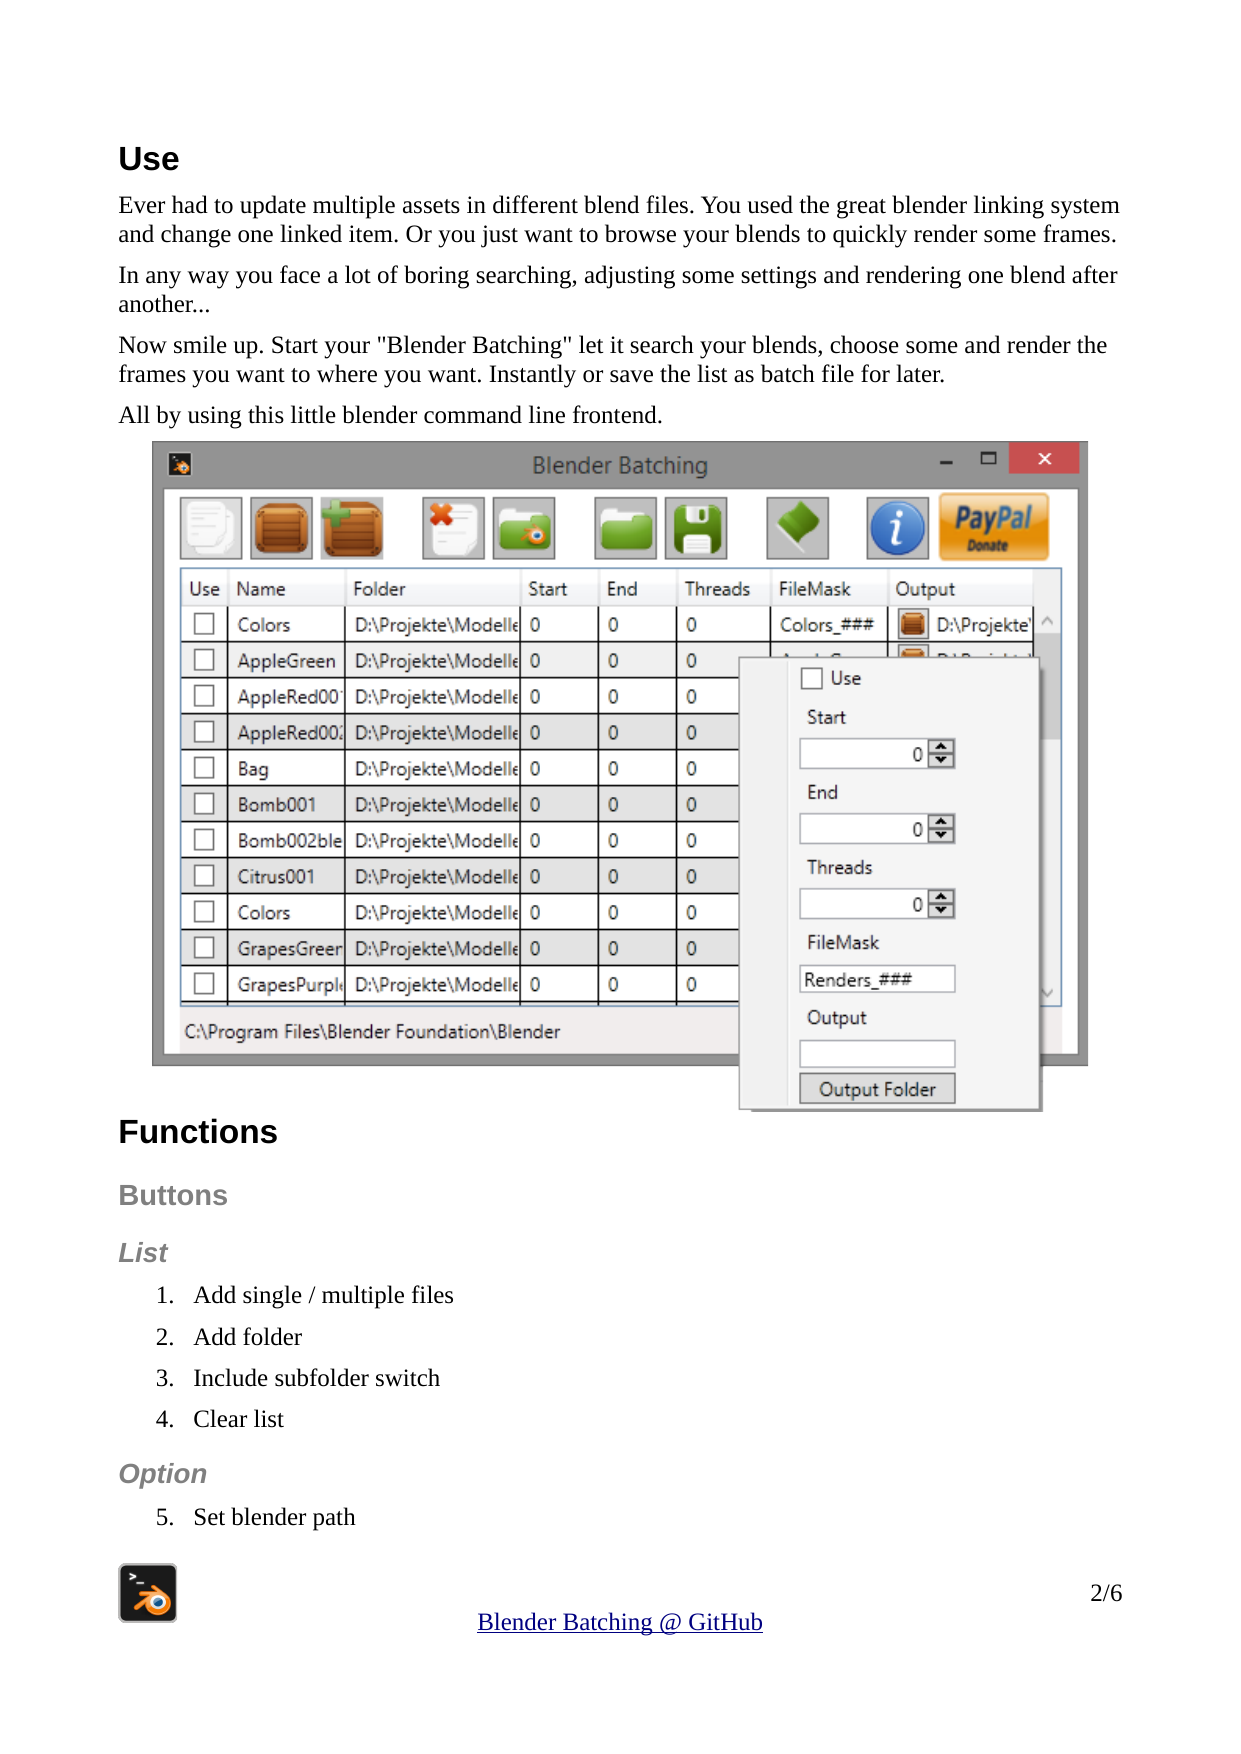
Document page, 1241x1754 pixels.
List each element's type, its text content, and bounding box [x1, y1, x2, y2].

subtitle List [118, 1236, 1122, 1268]
list Add single / multiple files [156, 1280, 1122, 1309]
subtitle Option [118, 1458, 1122, 1490]
picture [152, 441, 1089, 1112]
text In any way you face a lot of boring searching, adjusting some settings and rendering one blend after another... [118, 260, 1122, 318]
text Ever had to update multiple assets in different blend files. You used the great blender linking system and change one linked item. Or you just want to browse your blends to quickly render some frames. [118, 190, 1122, 248]
subtitle Use [118, 139, 1122, 178]
text Now smile up. Start your "Blender Batching" let it search your blends, choose some and render the frames you want to where you want. Instantly or save the list as batch file for later. [118, 330, 1122, 388]
list Include subfolder switch [156, 1363, 1122, 1392]
subtitle Buttons [118, 1177, 1122, 1211]
list Clear list [156, 1404, 1122, 1433]
subtitle Functions [118, 1112, 1122, 1150]
list Add folder [156, 1322, 1122, 1350]
text All by using this little blender command line frontend. [118, 400, 1122, 429]
picture [118, 1563, 178, 1623]
list Set blender path [156, 1502, 1122, 1531]
